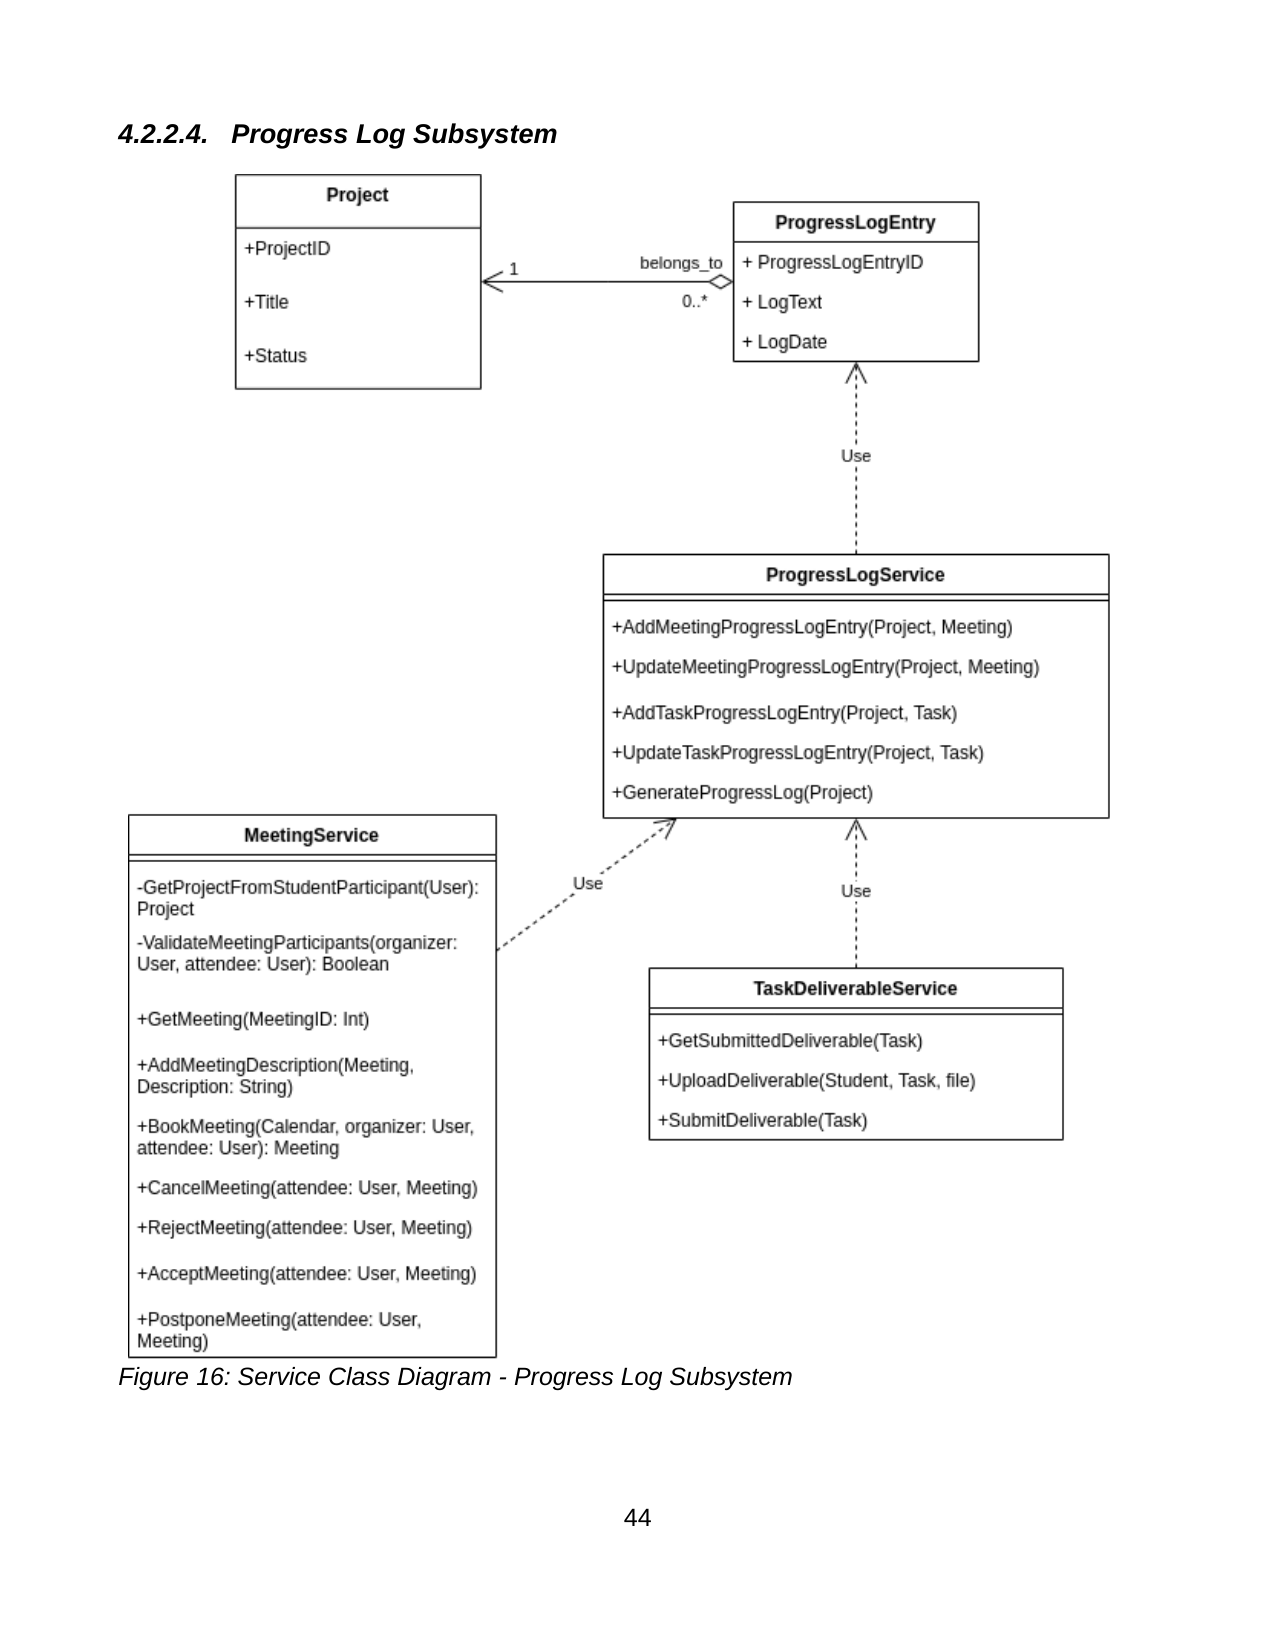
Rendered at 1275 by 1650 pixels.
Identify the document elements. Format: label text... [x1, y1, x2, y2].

subtitle Progress Log Subsystem [118, 118, 1157, 149]
text Figure 16: Service Class Diagram - Progress Log Subsystem [118, 1363, 1120, 1391]
picture [128, 174, 1110, 1363]
